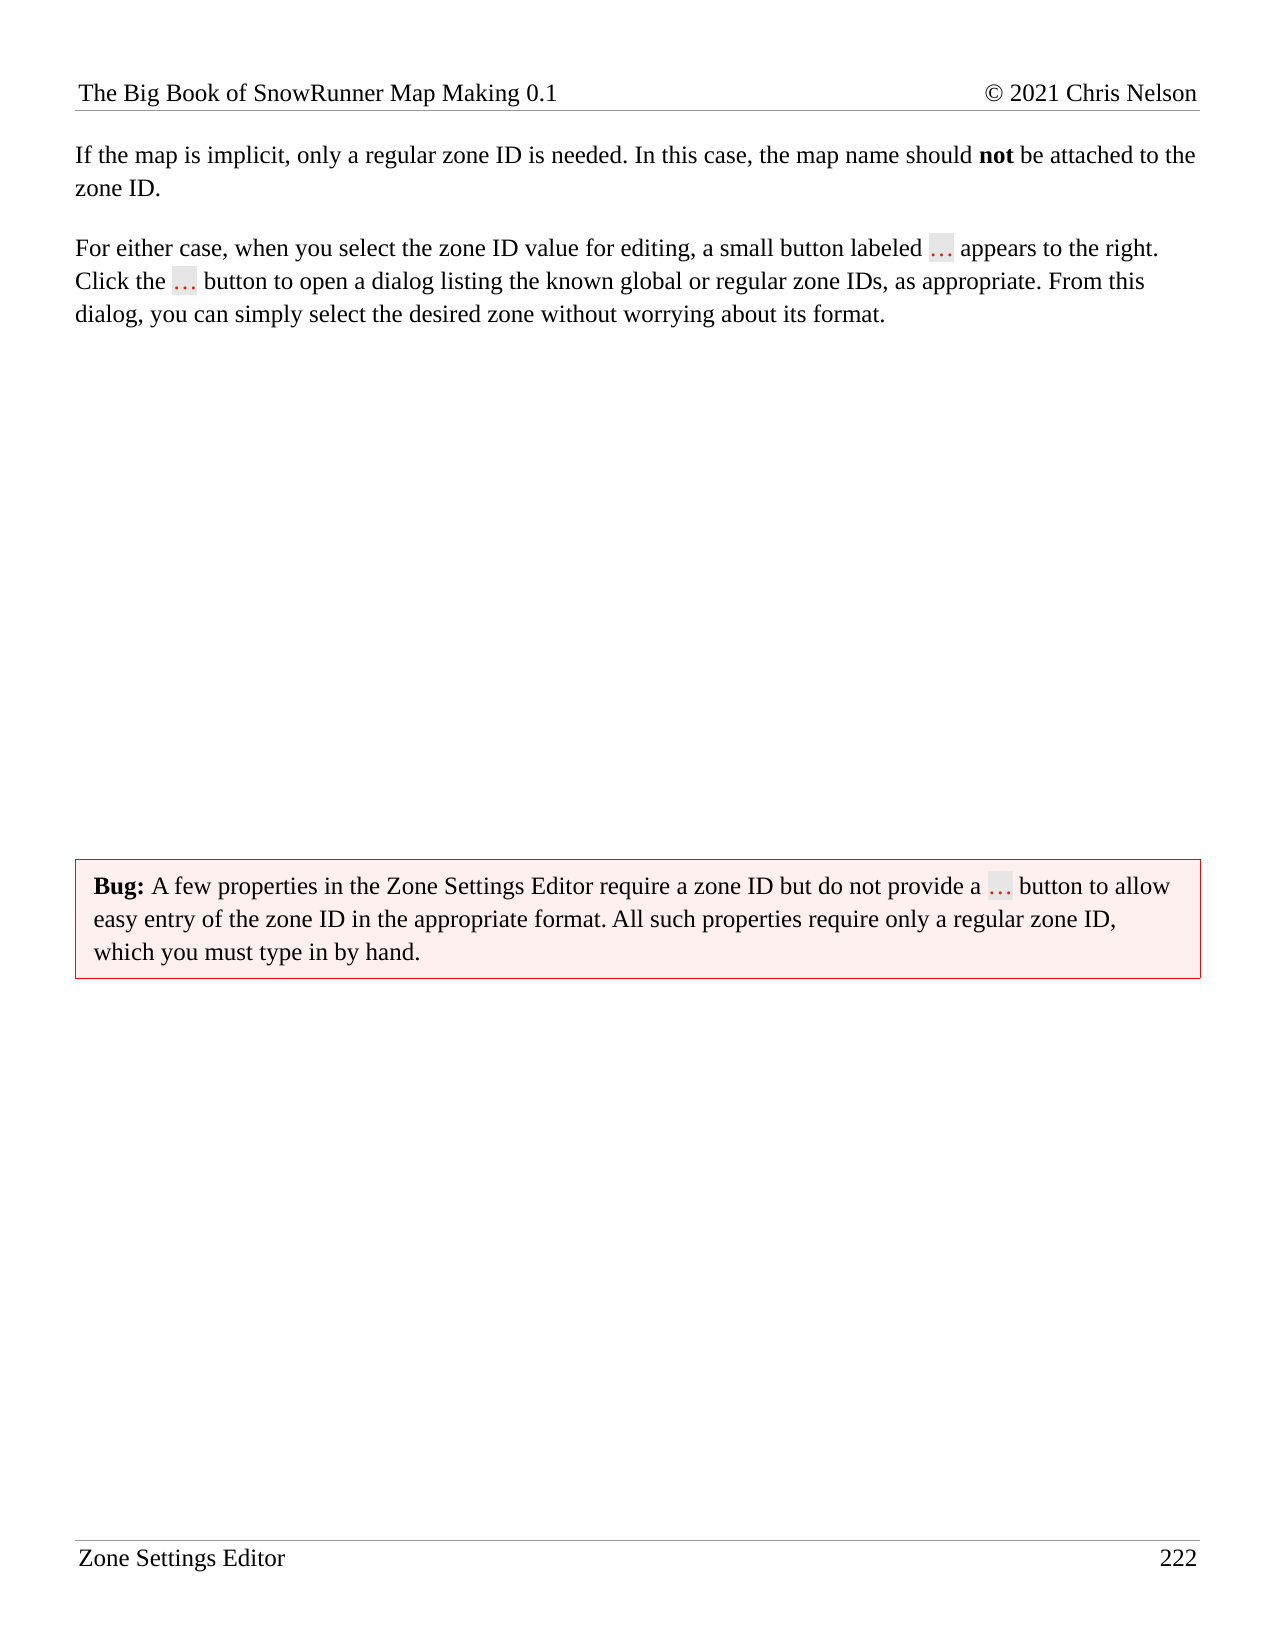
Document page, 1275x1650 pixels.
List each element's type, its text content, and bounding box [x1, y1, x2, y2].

text If the map is implicit, only a regular zone ID is needed. In this case, the map name should not be attached to the zone ID. [75, 140, 1200, 202]
text For either case, when you select the zone ID value for editing, a small button labeled … appears to the right. Click the … button to open a dialog listing the known global or regular zone IDs, as appropriate. From this dialog, you can simply select the desired zone without worrying about its format. [75, 233, 1200, 328]
list A few properties in the Zone Settings Editor require a zone ID but do not provide a … button to allow easy entry of the zone ID in the appropriate format. All such properties require only a regular zone ID, which you must type in by hand. [76, 860, 1200, 978]
